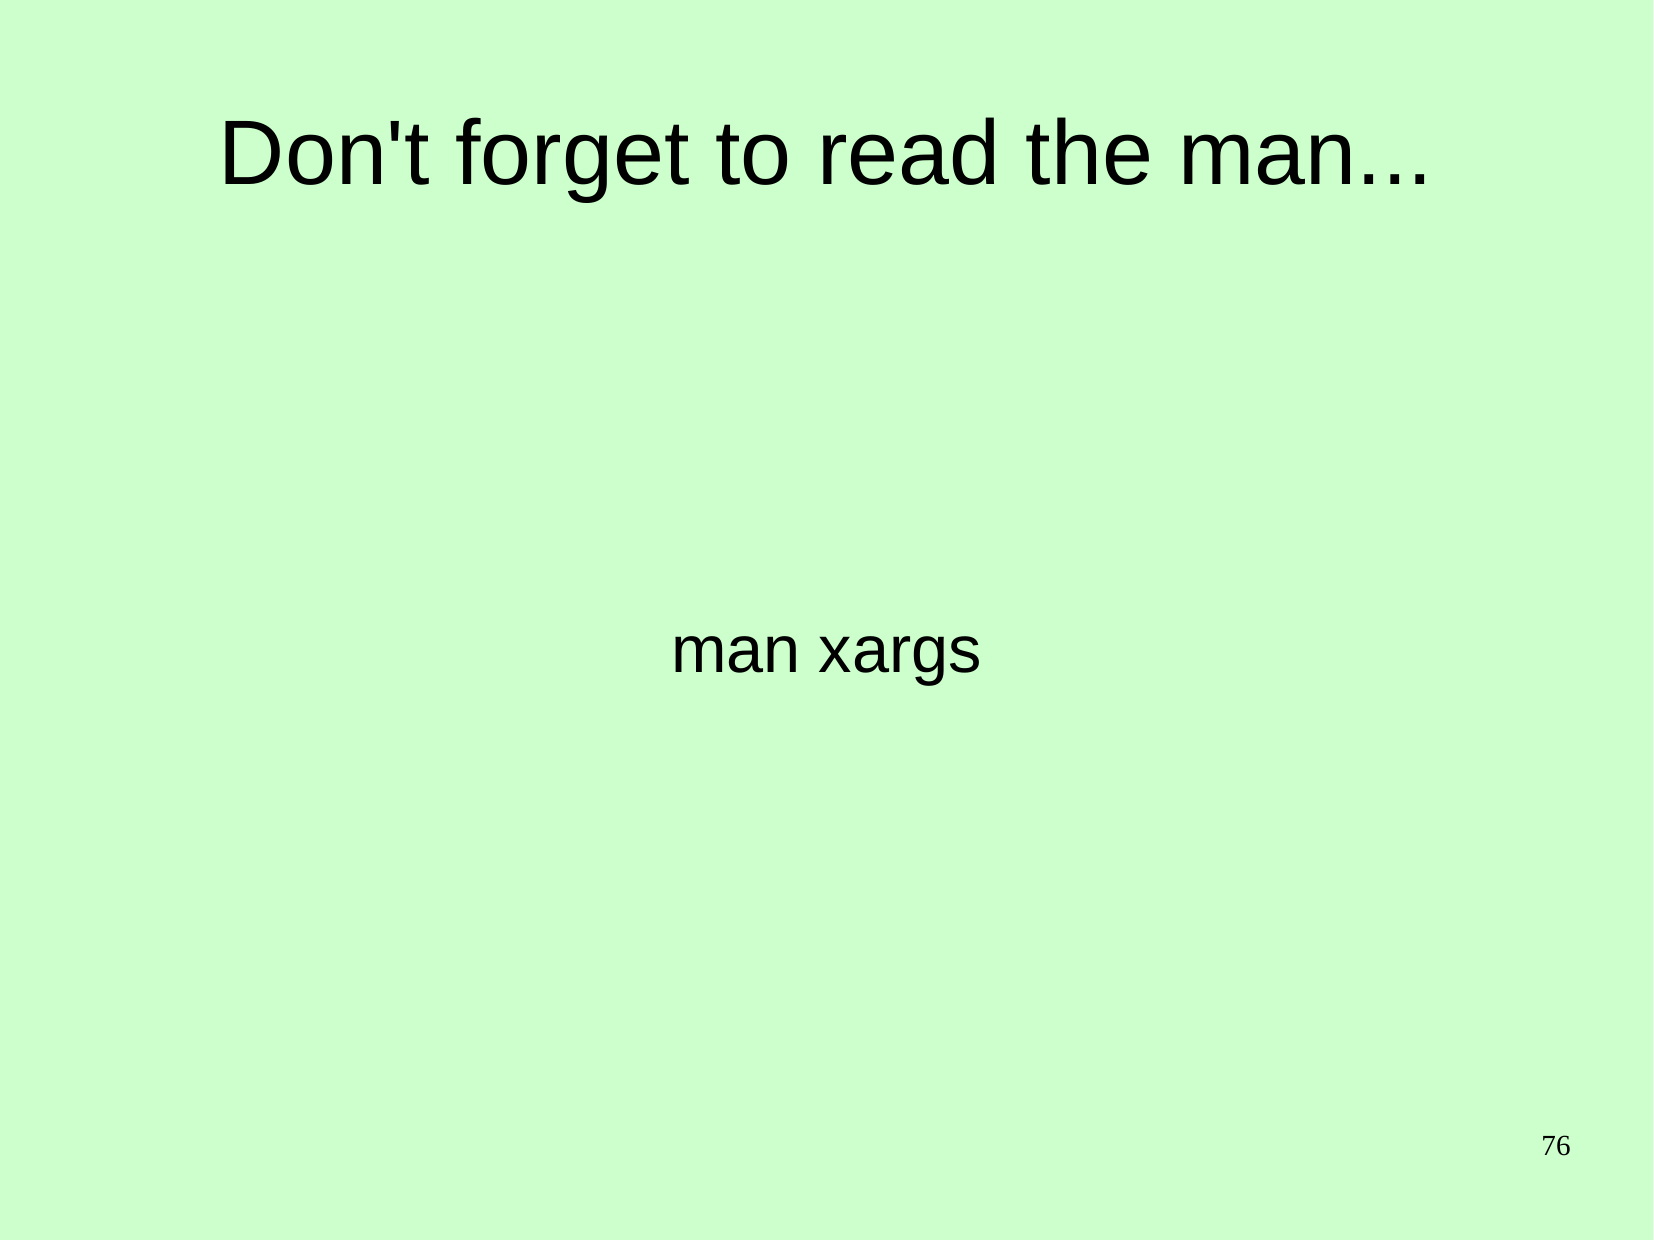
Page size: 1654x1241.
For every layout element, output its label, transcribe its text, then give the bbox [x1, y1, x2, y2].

title Don't forget to read the man... [82, 49, 1571, 257]
subtitle man xargs [82, 290, 1571, 1010]
